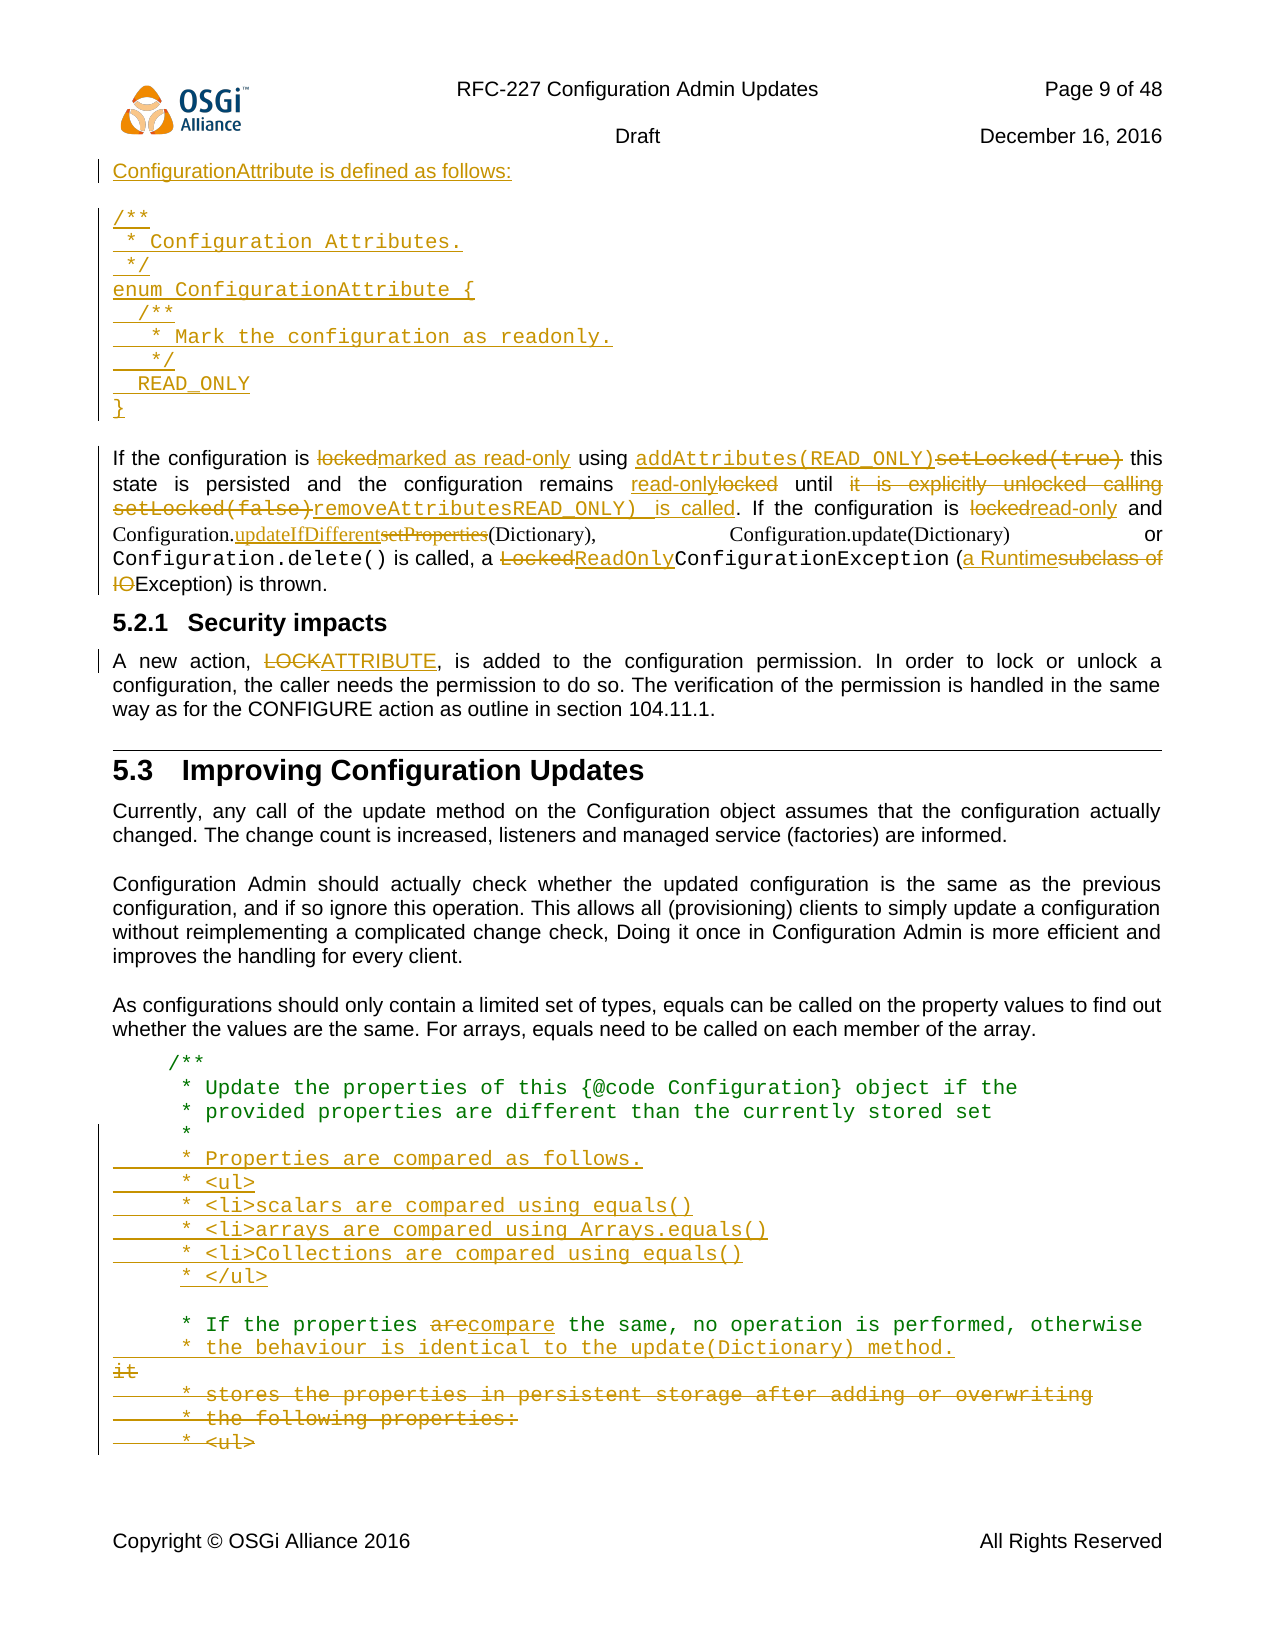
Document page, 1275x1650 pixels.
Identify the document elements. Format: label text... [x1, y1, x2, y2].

subtitle Improving Configuration Updates [112, 751, 1162, 787]
text Configuration Admin should actually check whether the updated configuration is the same as the previous configuration, and if so ignore this operation. This allows all (provisioning) clients to simply update a configuration without reimplementing a complicated change check, Doing it once in Configuration Admin is more efficient and improves the handling for every client. [112, 872, 1162, 968]
text * the behaviour is identical to the update(Dictionary) method. [112, 1337, 1162, 1361]
text Currently, any call of the update method on the Configuration object assumes that the configuration actually changed. The change count is increased, listeners and managed service (factories) are informed. [112, 799, 1162, 847]
picture [113, 78, 257, 142]
text * [112, 1361, 1162, 1408]
subtitle Security impacts [112, 608, 1162, 637]
text * <li>Collections are compared using equals() [112, 1243, 1162, 1266]
text * <li>arrays are compared using Arrays.equals() [112, 1219, 1162, 1243]
text /** * Configuration Attributes. */ enum ConfigurationAttribute { /** * Mark the configuration as readonly. */ READ_ONLY } [112, 208, 1162, 421]
text * <li>scalars are compared using equals() [112, 1195, 1162, 1219]
text * <ul> [112, 1172, 1162, 1195]
text If the configuration is marked as read-only using addAttributes(READ_ONLY) this state is persisted and the configuration remains read-only until removeAttributesREAD_ONLY) is called. If the configuration is read-only and Configuration.updateIfDifferent(Dictionary), Configuration.update(Dictionary) or Configuration.delete() is called, a ReadOnlyConfigurationException (a RuntimeException) is thrown. [112, 446, 1162, 595]
text * Update the properties of this {@code Configuration} object if the * provided properties are different than the currently stored set * [112, 1077, 1162, 1148]
text * </ul> [112, 1266, 1162, 1290]
text A new action, ATTRIBUTE, is added to the configuration permission. In order to lock or unlock a configuration, the caller needs the permission to do so. The verification of the permission is handled in the same way as for the CONFIGURE action as outline in section 104.11.1. [112, 649, 1162, 721]
text * Properties are compared as follows. [112, 1148, 1162, 1172]
text * If the properties compare the same, no operation is performed, otherwise [112, 1290, 1162, 1337]
text As configurations should only contain a limited set of types, equals can be called on the property values to find out whether the values are the same. For arrays, equals need to be called on each member of the array. [112, 993, 1162, 1041]
text ConfigurationAttribute is defined as follows: [112, 159, 1162, 183]
text /** [112, 1053, 1162, 1077]
